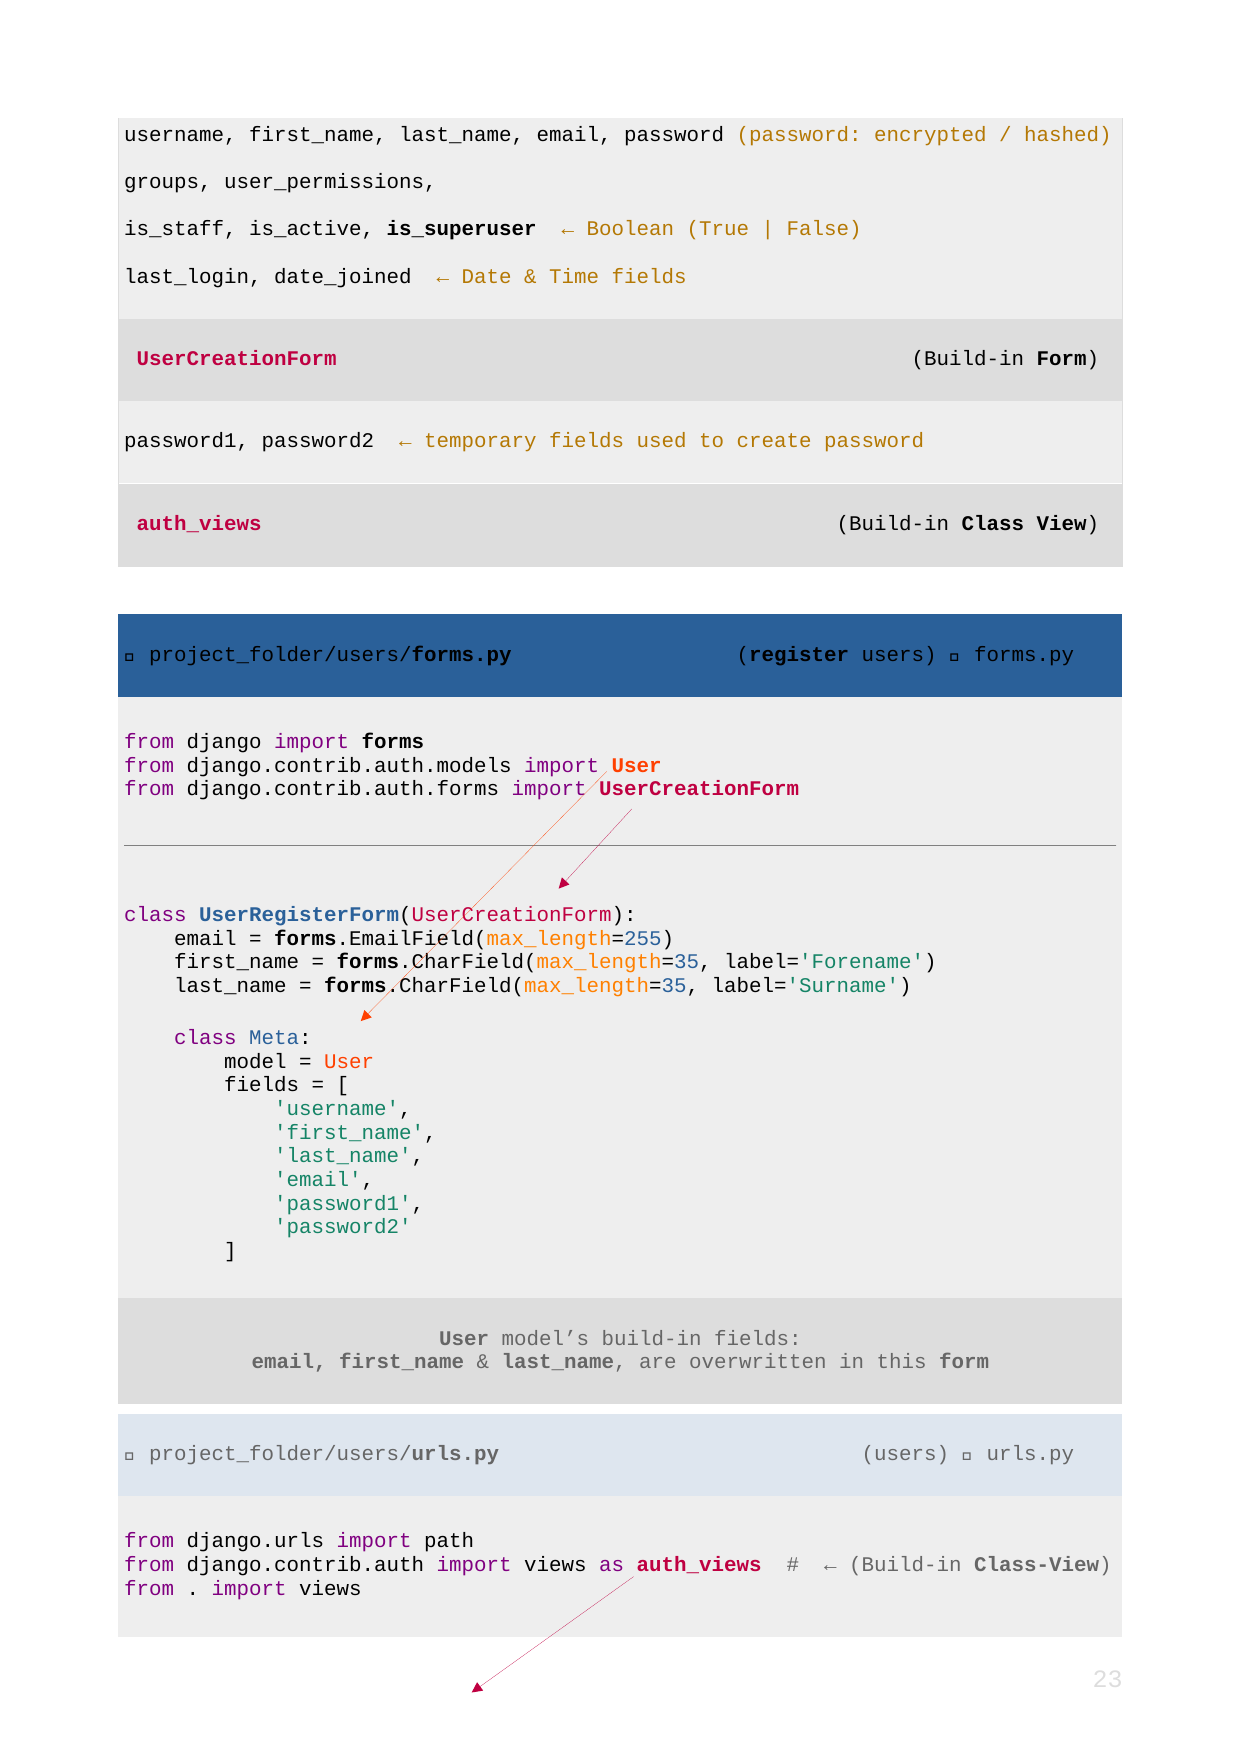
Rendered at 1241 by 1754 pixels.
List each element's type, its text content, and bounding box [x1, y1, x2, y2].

table_header 📝 project_folder/users/urls.py (users) 🐍 urls.py [118, 1414, 1122, 1496]
table_cell username, first_name, last_name, email, password (password: encrypted / hashed) groups, user_permissions, is_staff, is_active, is_superuser ← Boolean (True | False) last_login, date_joined ← Date & Time fields [119, 118, 1122, 319]
table_cell User model’s build-in fields: email, first_name & last_name, are overwritten in this form [118, 1298, 1122, 1404]
table_header 📝 project_folder/users/forms.py (register users) 🐍 forms.py [118, 614, 1122, 697]
table_cell from django import forms from django.contrib.auth.models import User from django.contrib.auth.forms import UserCreationForm class UserRegisterForm(UserCreationForm): email = forms.EmailField(max_length=255) first_name = forms.CharField(max_length=35, label='Forename') last_name = forms.CharField(max_length=35, label='Surname') class Meta: model = User fields = [ 'username', 'first_name', 'last_name', 'email', 'password1', 'password2' ] [118, 697, 1122, 1298]
table_cell UserCreationForm (Build-in Form) [119, 319, 1122, 401]
table_cell password1, password2 ← temporary fields used to create password [119, 401, 1122, 483]
table_cell from django.urls import path from django.contrib.auth import views as auth_views # ← (Build-in Class-View) from . import views [118, 1496, 1122, 1637]
table_cell auth_views (Build-in Class View) [119, 484, 1122, 566]
